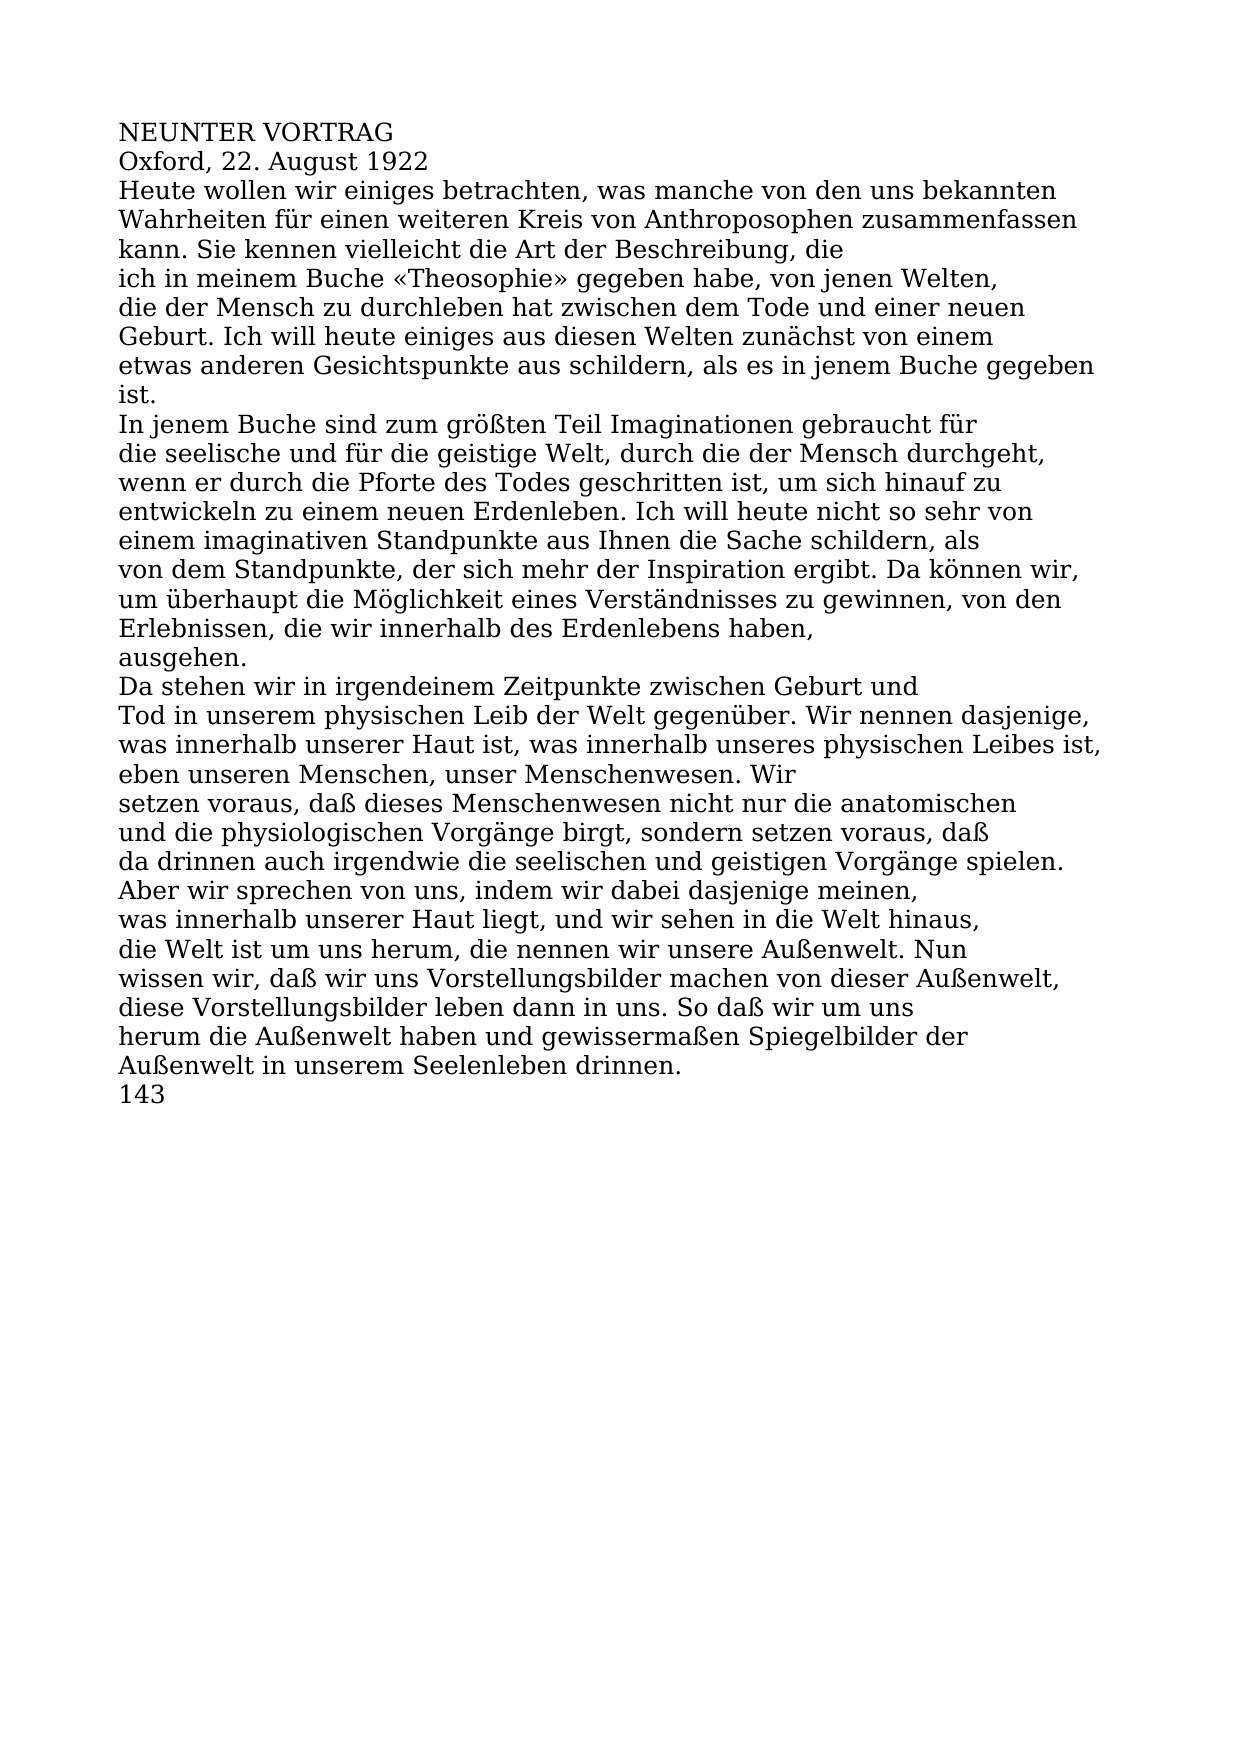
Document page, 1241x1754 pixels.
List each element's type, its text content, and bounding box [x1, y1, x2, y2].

text Geburt. Ich will heute einiges aus diesen Welten zunächst von einem [118, 322, 1122, 351]
text wenn er durch die Pforte des Todes geschritten ist, um sich hinauf zu [118, 468, 1122, 497]
text setzen voraus, daß dieses Menschenwesen nicht nur die anatomischen [118, 789, 1122, 818]
text NEUNTER VORTRAG [118, 118, 1122, 147]
text die der Mensch zu durchleben hat zwischen dem Tode und einer neuen [118, 293, 1122, 322]
text In jenem Buche sind zum größten Teil Imaginationen gebraucht für [118, 410, 1122, 439]
text und die physiologischen Vorgänge birgt, sondern setzen voraus, daß [118, 818, 1122, 847]
text etwas anderen Gesichtspunkte aus schildern, als es in jenem Buche gegeben ist. [118, 351, 1122, 410]
text entwickeln zu einem neuen Erdenleben. Ich will heute nicht so sehr von [118, 497, 1122, 526]
text da drinnen auch irgendwie die seelischen und geistigen Vorgänge spielen. Aber wir sprechen von uns, indem wir dabei dasjenige meinen, [118, 847, 1122, 906]
text ich in meinem Buche «Theosophie» gegeben habe, von jenen Welten, [118, 264, 1122, 293]
text von dem Standpunkte, der sich mehr der Inspiration ergibt. Da können wir, um überhaupt die Möglichkeit eines Verständnisses zu gewinnen, von den Erlebnissen, die wir innerhalb des Erdenlebens haben, [118, 556, 1122, 643]
text die Welt ist um uns herum, die nennen wir unsere Außenwelt. Nun [118, 935, 1122, 964]
text 143 [118, 1081, 1122, 1110]
text Da stehen wir in irgendeinem Zeitpunkte zwischen Geburt und [118, 672, 1122, 701]
text herum die Außenwelt haben und gewissermaßen Spiegelbilder der [118, 1022, 1122, 1051]
text Tod in unserem physischen Leib der Welt gegenüber. Wir nennen dasjenige, was innerhalb unserer Haut ist, was innerhalb unseres physischen Leibes ist, eben unseren Menschen, unser Menschenwesen. Wir [118, 701, 1122, 789]
text einem imaginativen Standpunkte aus Ihnen die Sache schildern, als [118, 526, 1122, 556]
text Heute wollen wir einiges betrachten, was manche von den uns bekannten Wahrheiten für einen weiteren Kreis von Anthroposophen zusammenfassen kann. Sie kennen vielleicht die Art der Beschreibung, die [118, 176, 1122, 264]
text ausgehen. [118, 643, 1122, 672]
text wissen wir, daß wir uns Vorstellungsbilder machen von dieser Außenwelt, diese Vorstellungsbilder leben dann in uns. So daß wir um uns [118, 964, 1122, 1022]
text Oxford, 22. August 1922 [118, 147, 1122, 176]
text was innerhalb unserer Haut liegt, und wir sehen in die Welt hinaus, [118, 906, 1122, 935]
text die seelische und für die geistige Welt, durch die der Mensch durchgeht, [118, 439, 1122, 468]
text Außenwelt in unserem Seelenleben drinnen. [118, 1051, 1122, 1081]
